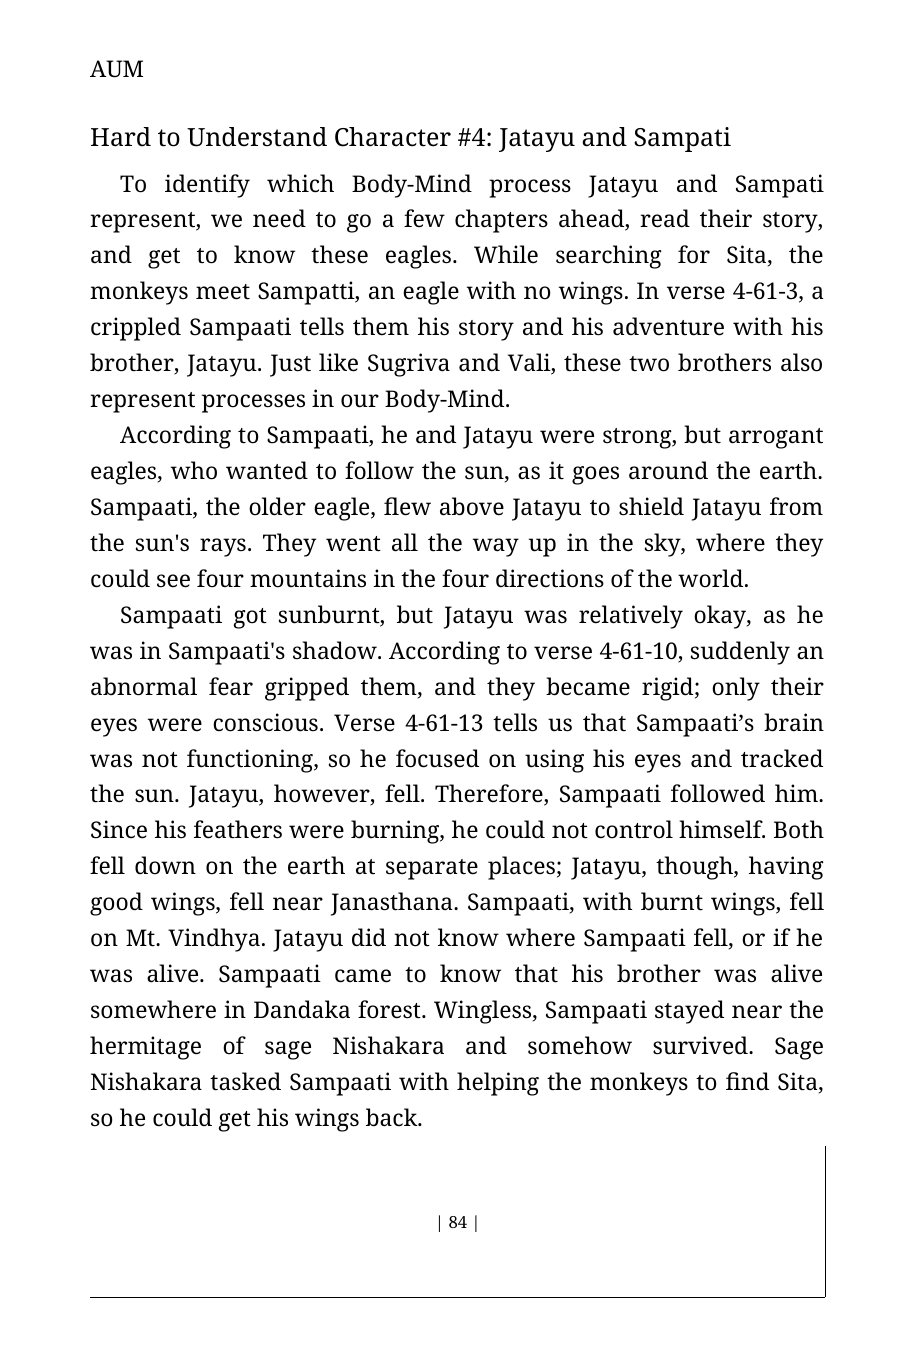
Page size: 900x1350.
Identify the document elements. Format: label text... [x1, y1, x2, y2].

text To identify which Body-Mind process Jatayu and Sampati represent, we need to go a few chapters ahead, read their story, and get to know these eagles. While searching for Sita, the monkeys meet Sampatti, an eagle with no wings. In verse 4-61-3, a crippled Sampaati tells them his story and his adventure with his brother, Jatayu. Just like Sugriva and Vali, these two brothers also represent processes in our Body-Mind. [90, 167, 825, 414]
subtitle Hard to Understand Character #4: Jatayu and Sampati [90, 120, 825, 154]
text Sampaati got sunburnt, but Jatayu was relatively okay, as he was in Sampaati's shadow. According to verse 4-61-10, suddenly an abnormal fear gripped them, and they became rigid; only their eyes were conscious. Verse 4-61-13 tells us that Sampaati’s brain was not functioning, so he focused on using his eyes and tracked the sun. Jatayu, however, fell. Therefore, Sampaati followed him. Since his feathers were burning, he could not control himself. Both fell down on the earth at separate places; Jatayu, though, having good wings, fell near Janasthana. Sampaati, with burnt wings, fell on Mt. Vindhya. Jatayu did not know where Sampaati fell, or if he was alive. Sampaati came to know that his brother was alive somewhere in Dandaka forest. Wingless, Sampaati stayed near the hermitage of sage Nishakara and somehow survived. Sage Nishakara tasked Sampaati with helping the monkeys to find Sita, so he could get his wings back. [90, 599, 825, 1133]
text According to Sampaati, he and Jatayu were strong, but arrogant eagles, who wanted to follow the sun, as it goes around the earth. Sampaati, the older eagle, flew above Jatayu to shield Jatayu from the sun's rays. They went all the way up in the sky, where they could see four mountains in the four directions of the world. [90, 419, 825, 594]
